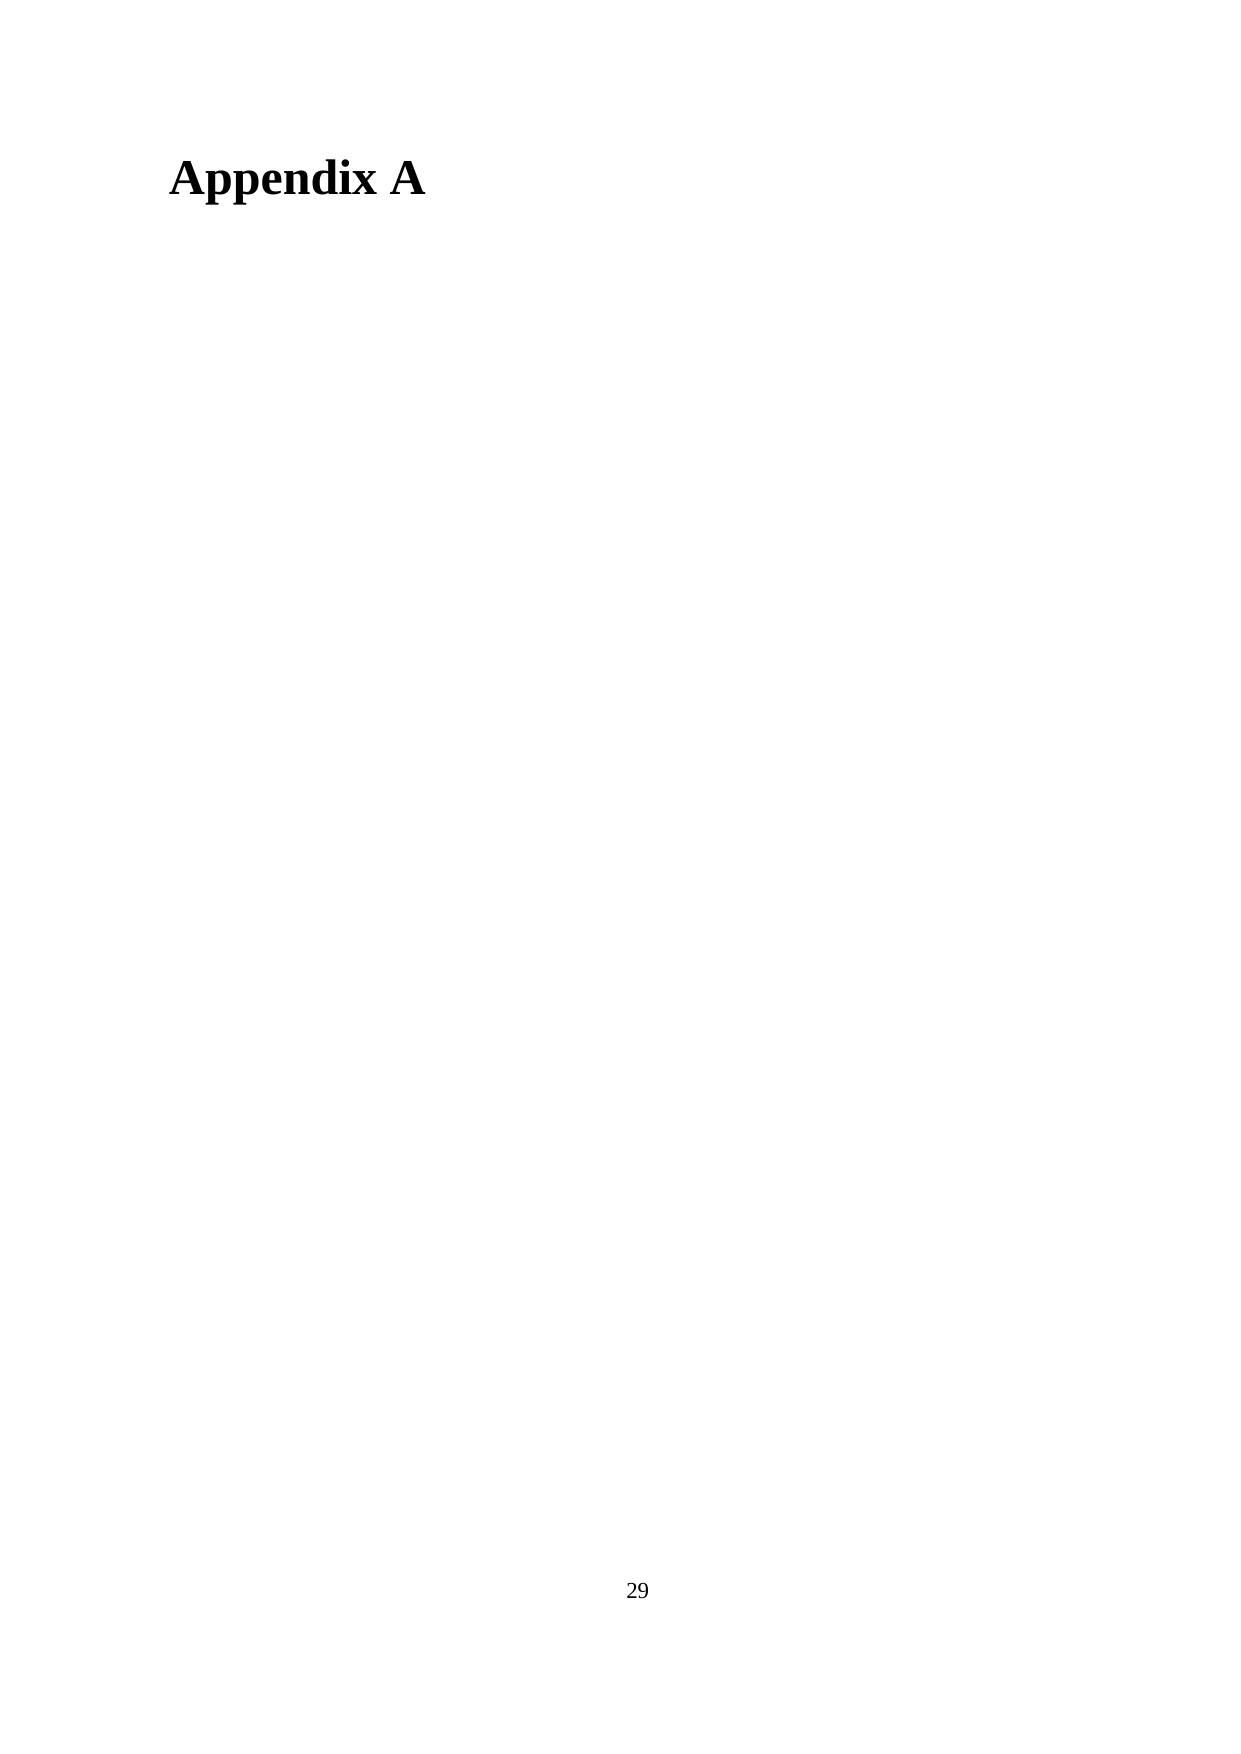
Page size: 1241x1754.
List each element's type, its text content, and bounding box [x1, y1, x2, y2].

text Appendix A [169, 148, 1106, 205]
